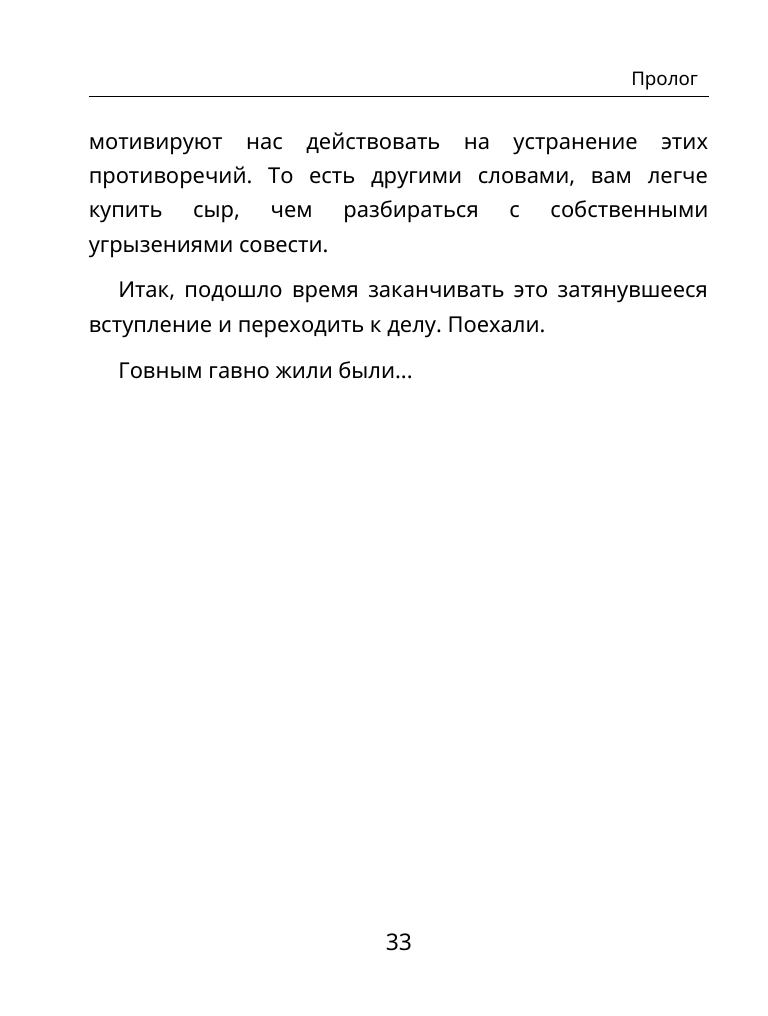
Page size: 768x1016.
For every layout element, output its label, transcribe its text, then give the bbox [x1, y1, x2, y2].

text мотивируют нас действовать на устранение этих противоречий. То есть другими словами, вам легче купить сыр, чем разбираться с собственными угрызениями совести. [88, 126, 709, 258]
text Итак, подошло время заканчивать это затянувшееся вступление и переходить к делу. Поехали. [88, 274, 709, 338]
text Говным гавно жили были... [88, 354, 709, 384]
